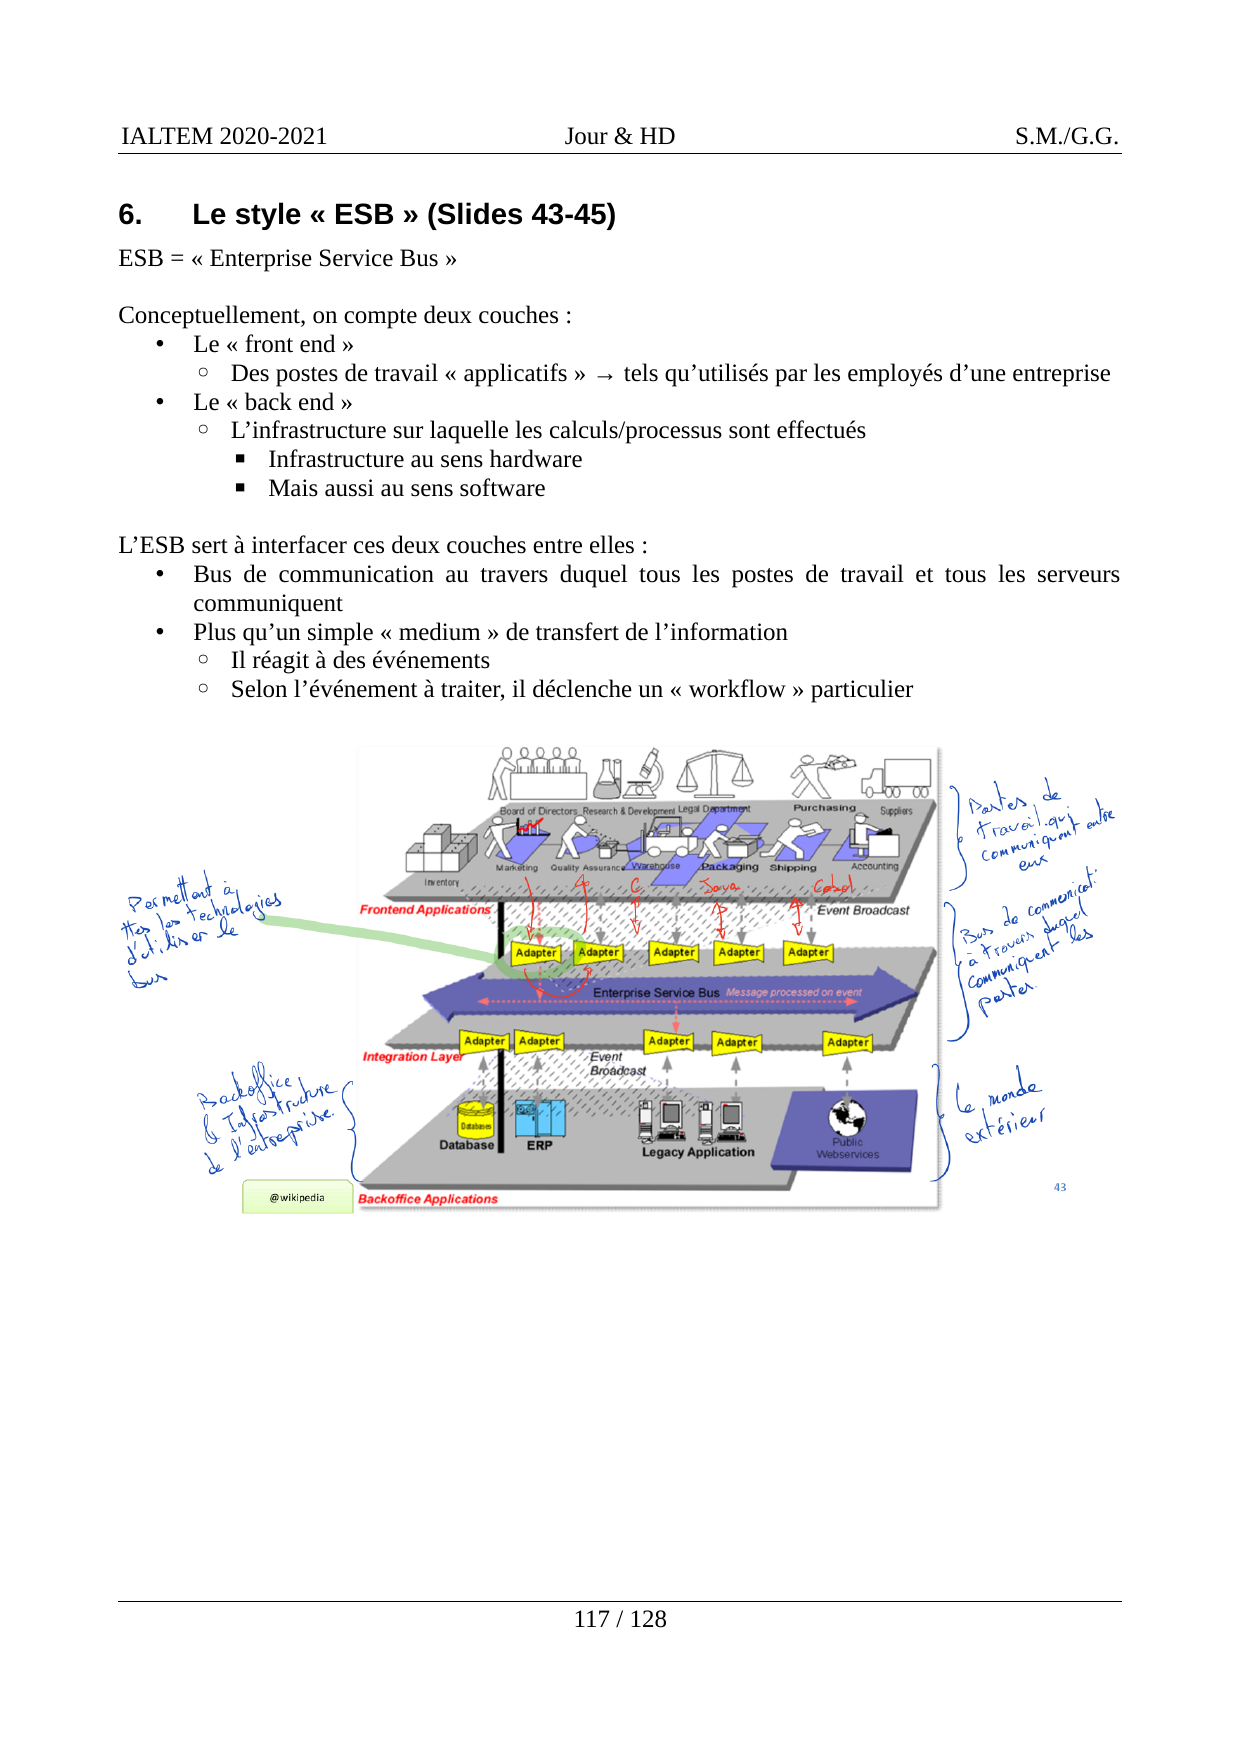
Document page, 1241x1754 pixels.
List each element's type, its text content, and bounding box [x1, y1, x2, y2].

list Infrastructure au sens hardware [231, 444, 1122, 473]
list Bus de communication au travers duquel tous les postes de travail et tous les serveurs communiquent [156, 559, 1122, 617]
list Des postes de travail « applicatifs » → tels qu’utilisés par les employés d’une entreprise [193, 358, 1122, 387]
text ESB = « Enterprise Service Bus » [118, 243, 1122, 272]
picture [118, 731, 1123, 1217]
list Selon l’événement à traiter, il déclenche un « workflow » particulier [193, 674, 1122, 703]
subtitle Le style « ESB » (Slides 43-45) [118, 197, 1122, 231]
text L’ESB sert à interfacer ces deux couches entre elles : [118, 531, 1122, 559]
text Conceptuellement, on compte deux couches : [118, 301, 1122, 329]
list Le « front end » [156, 329, 1122, 358]
list Le « back end » [156, 387, 1122, 416]
list Il réagit à des événements [193, 646, 1122, 674]
list Plus qu’un simple « medium » de transfert de l’information [156, 617, 1122, 646]
list Mais aussi au sens software [231, 473, 1122, 502]
list L’infrastructure sur laquelle les calculs/processus sont effectués [193, 416, 1122, 444]
